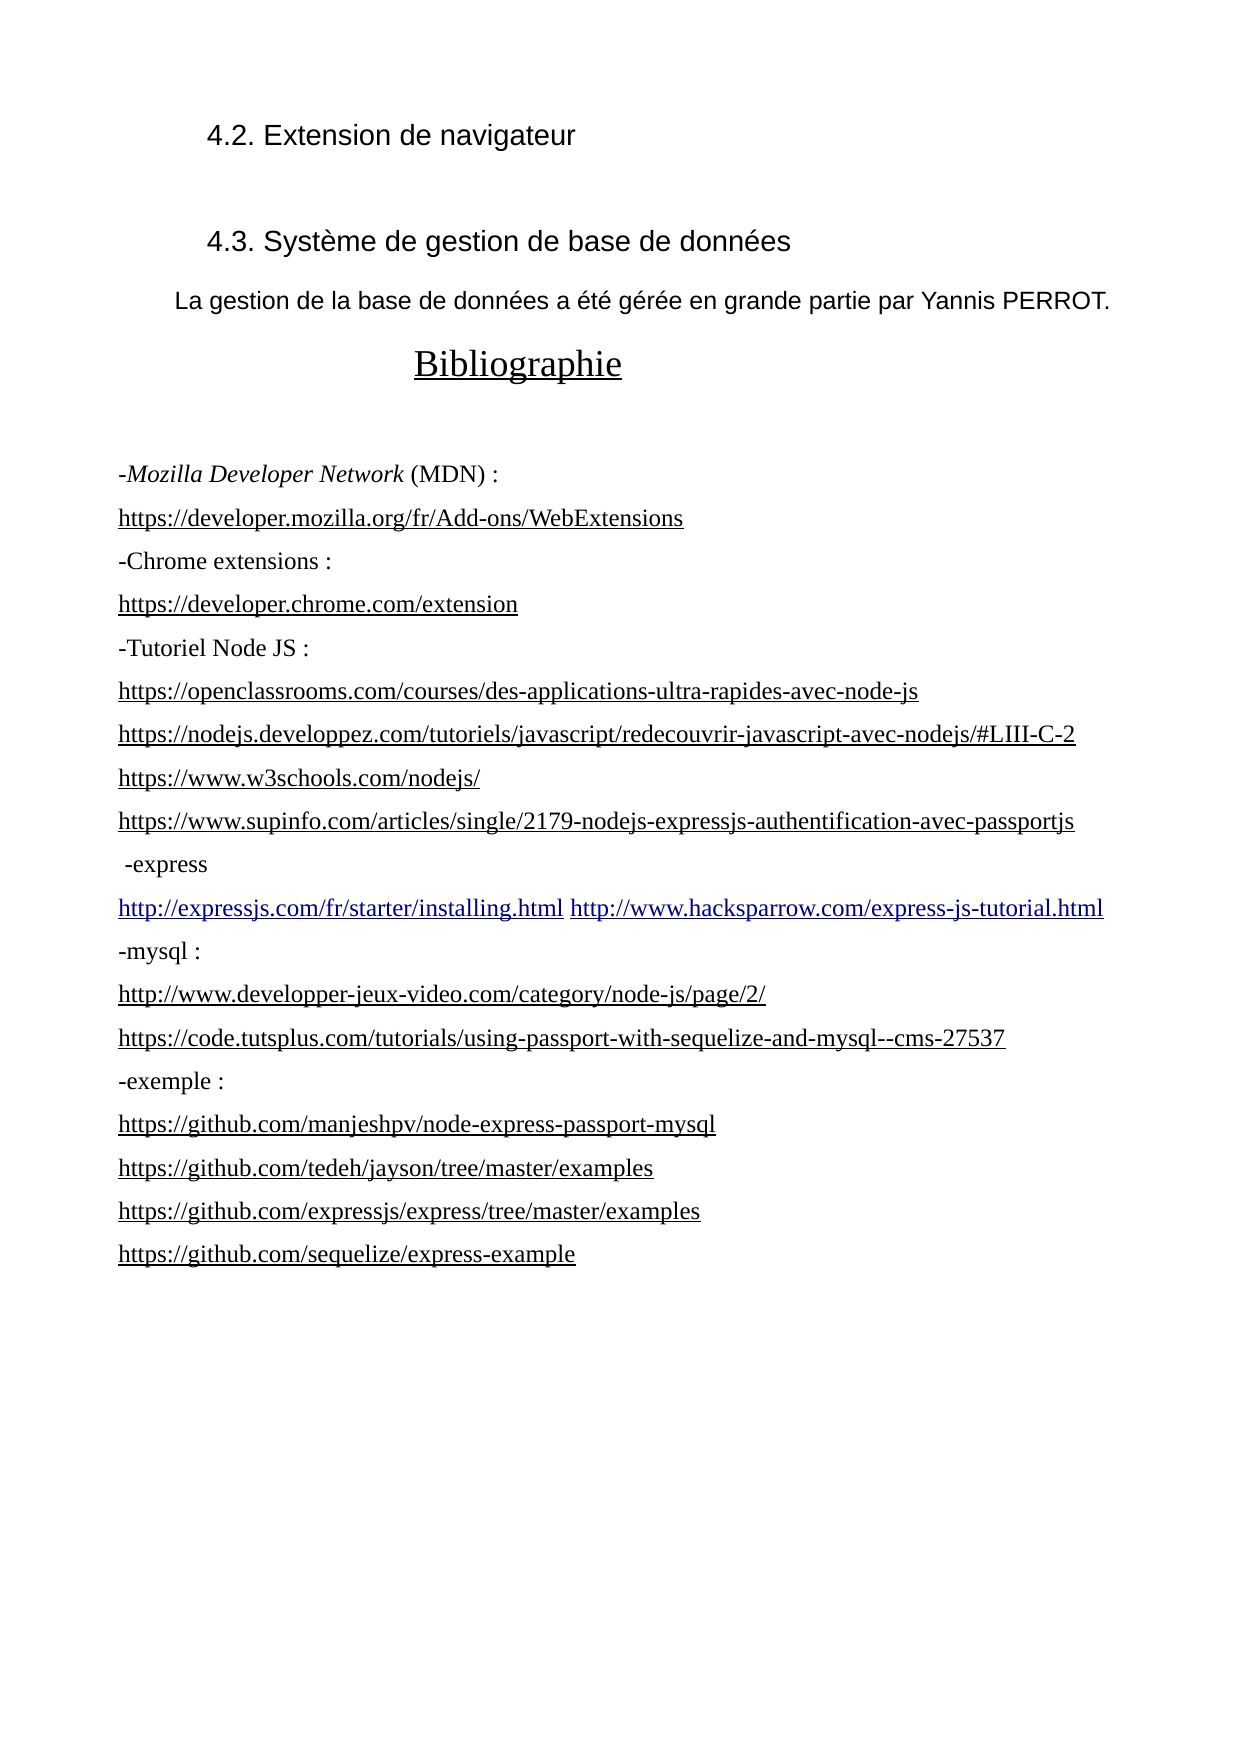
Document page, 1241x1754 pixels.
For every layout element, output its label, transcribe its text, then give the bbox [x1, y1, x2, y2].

text https://github.com/sequelize/express-example [118, 1239, 1122, 1268]
text -Tutoriel Node JS : [118, 633, 1122, 661]
text https://nodejs.developpez.com/tutoriels/javascript/redecouvrir-javascript-avec-nodejs/#LIII-C-2 [118, 719, 1122, 748]
text -mysql : [118, 936, 1122, 965]
text -Mozilla Developer Network (MDN) : [118, 459, 1122, 488]
text https://openclassrooms.com/courses/des-applications-ultra-rapides-avec-node-js [118, 676, 1122, 705]
text http://expressjs.com/fr/starter/installing.html http://www.hacksparrow.com/express-js-tutorial.html [118, 893, 1122, 921]
subtitle Bibliographie [413, 341, 1122, 384]
subtitle 4.3. Système de gestion de base de données [207, 224, 1122, 257]
text https://github.com/tedeh/jayson/tree/master/examples [118, 1153, 1122, 1181]
text https://www.supinfo.com/articles/single/2179-nodejs-expressjs-authentification-avec-passportjs [118, 806, 1122, 835]
text -exemple : [118, 1066, 1122, 1095]
text https://developer.mozilla.org/fr/Add-ons/WebExtensions [118, 503, 1122, 531]
text http://www.developper-jeux-video.com/category/node-js/page/2/ [118, 979, 1122, 1008]
text https://github.com/expressjs/express/tree/master/examples [118, 1196, 1122, 1225]
text https://code.tutsplus.com/tutorials/using-passport-with-sequelize-and-mysql--cms-27537 [118, 1023, 1122, 1051]
text -Chrome extensions : [118, 546, 1122, 575]
text https://www.w3schools.com/nodejs/ [118, 763, 1122, 791]
text https://developer.chrome.com/extension [118, 589, 1122, 618]
subtitle La gestion de la base de données a été gérée en grande partie par Yannis PERROT. [118, 282, 1122, 316]
subtitle 4.2. Extension de navigateur [207, 118, 1122, 152]
text https://github.com/manjeshpv/node-express-passport-mysql [118, 1109, 1122, 1138]
text -express [118, 849, 1122, 878]
